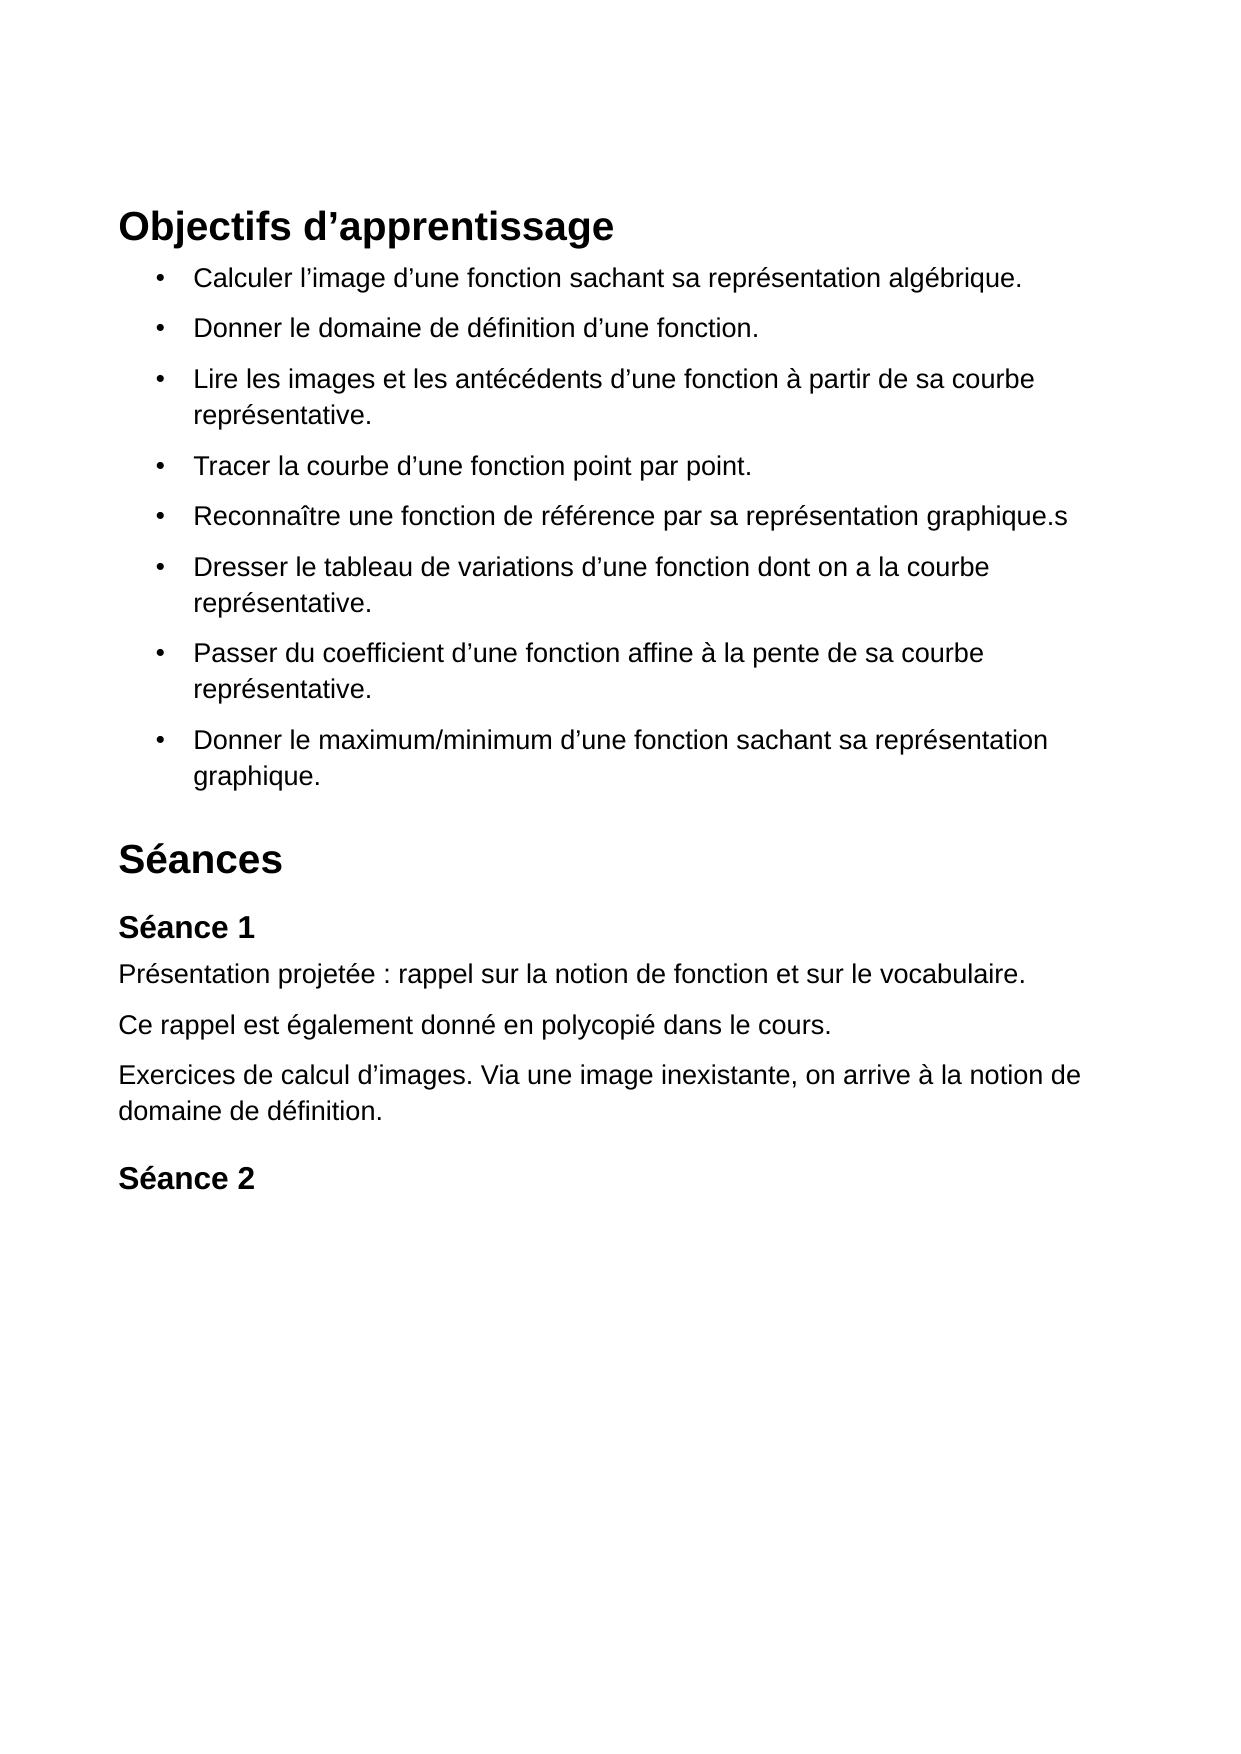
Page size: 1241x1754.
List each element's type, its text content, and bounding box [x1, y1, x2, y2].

list Reconnaître une fonction de référence par sa représentation graphique.s [156, 500, 1122, 531]
list Donner le maximum/minimum d’une fonction sachant sa représentation graphique. [156, 724, 1122, 791]
list Passer du coefficient d’une fonction affine à la pente de sa courbe représentative. [156, 637, 1122, 704]
list Tracer la courbe d’une fonction point par point. [156, 449, 1122, 481]
subtitle Séances [118, 835, 1122, 882]
subtitle Objectifs d’apprentissage [118, 202, 1122, 249]
list Calculer l’image d’une fonction sachant sa représentation algébrique. [156, 262, 1122, 293]
list Lire les images et les antécédents d’une fonction à partir de sa courbe représentative. [156, 363, 1122, 430]
subtitle Séance 2 [118, 1160, 1122, 1197]
subtitle Séance 1 [118, 909, 1122, 946]
list Dresser le tableau de variations d’une fonction dont on a la courbe représentative. [156, 551, 1122, 618]
list Donner le domaine de définition d’une fonction. [156, 312, 1122, 344]
text Ce rappel est également donné en polycopié dans le cours. [118, 1009, 1122, 1040]
text Exercices de calcul d’images. Via une image inexistante, on arrive à la notion de domaine de définition. [118, 1059, 1122, 1126]
text Présentation projetée : rappel sur la notion de fonction et sur le vocabulaire. [118, 958, 1122, 989]
